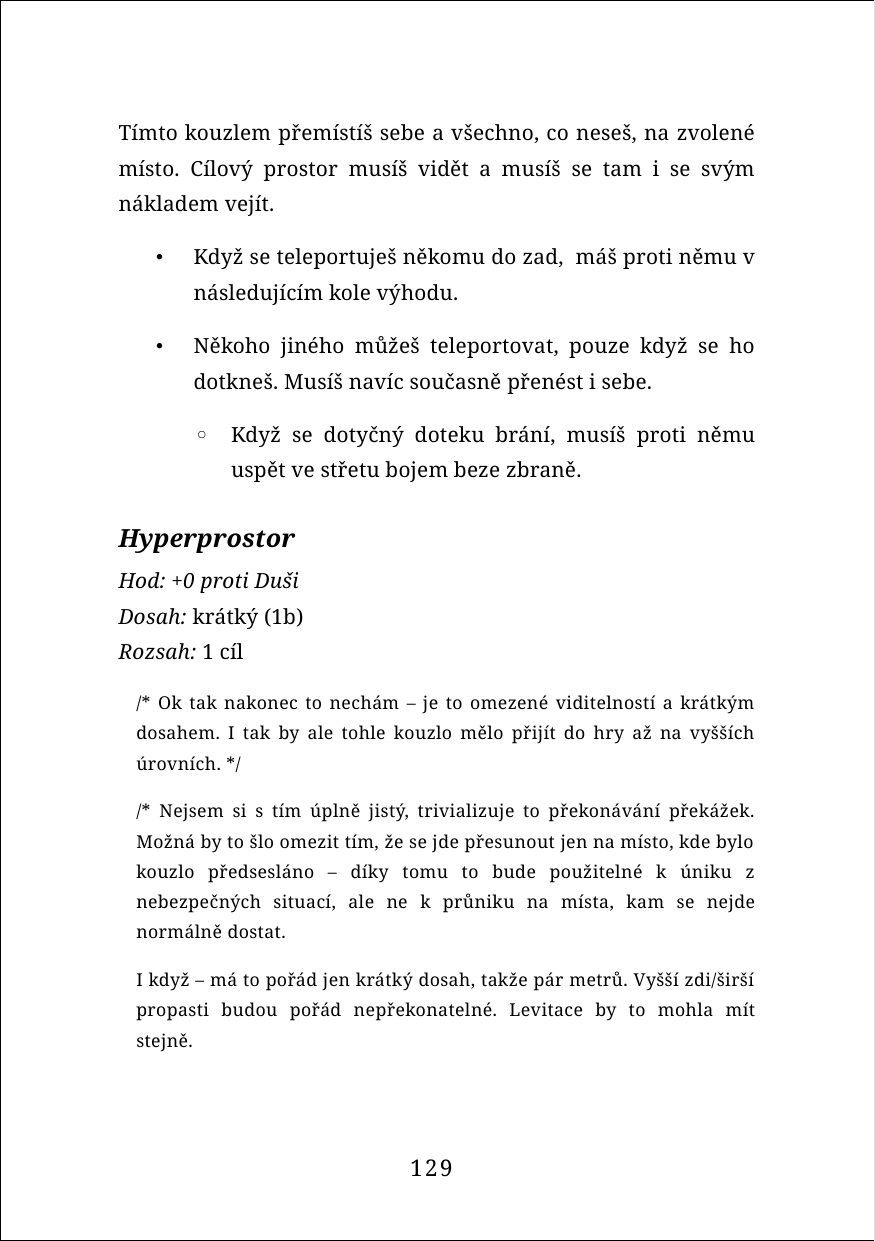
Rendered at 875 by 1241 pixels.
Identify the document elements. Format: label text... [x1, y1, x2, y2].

subtitle Hyperprostor [118, 521, 756, 554]
text /* Ok tak nakonec to nechám – je to omezené viditelností a krátkým dosahem. I tak by ale tohle kouzlo mělo přijít do hry až na vyšších úrovních. */ [136, 691, 756, 775]
list Někoho jiného můžeš teleportovat, pouze když se ho dotkneš. Musíš navíc současně přenést i sebe. [156, 331, 756, 395]
text /* Nejsem si s tím úplně jistý, trivializuje to překonávání překážek. Možná by to šlo omezit tím, že se jde přesunout jen na místo, kde bylo kouzlo předsesláno – díky tomu to bude použitelné k úniku z nebezpečných situací, ale ne k průniku na místa, kam se nejde normálně dostat. [136, 799, 756, 944]
list Když se teleportuješ někomu do zad, máš proti němu v následujícím kole výhodu. [156, 242, 756, 306]
text Tímto kouzlem přemístíš sebe a všechno, co neseš, na zvolené místo. Cílový prostor musíš vidět a musíš se tam i se svým nákladem vejít. [118, 118, 756, 218]
list Když se dotyčný doteku brání, musíš proti němu uspět ve střetu bojem beze zbraně. [193, 420, 756, 484]
text Hod: +0 proti Duši Dosah: krátký (1b) Rozsah: 1 cíl [118, 566, 756, 666]
text I když – má to pořád jen krátký dosah, takže pár metrů. Vyšší zdi/širší propasti budou pořád nepřekonatelné. Levitace by to mohla mít stejně. [136, 968, 756, 1052]
